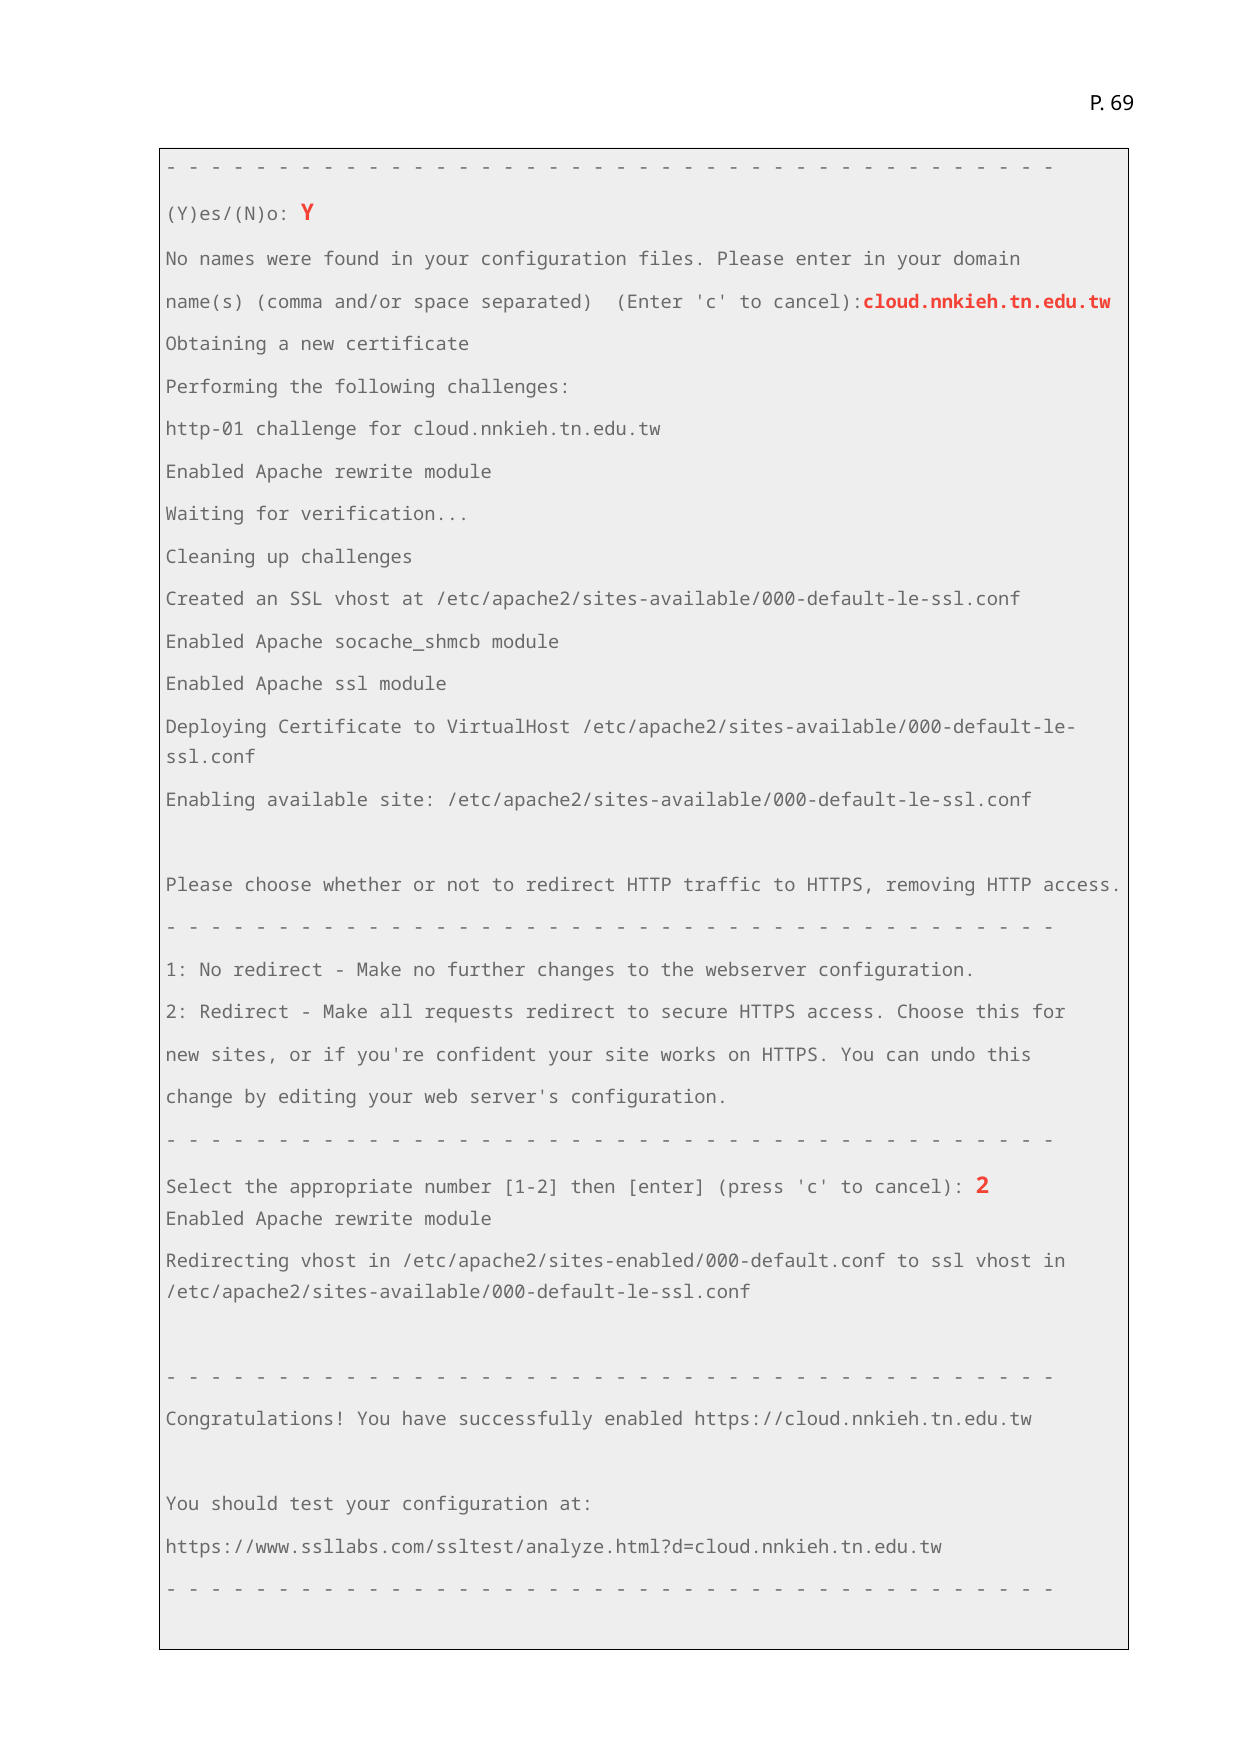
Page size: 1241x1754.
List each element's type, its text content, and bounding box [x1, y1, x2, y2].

text http-01 challenge for cloud.nnkieh.tn.edu.tw [160, 409, 1128, 441]
text Select the appropriate number [1-2] then [enter] (press 'c' to cancel): 2 Enabled Apache rewrite module [160, 1162, 1128, 1230]
text (Y)es/(N)o: Y [160, 190, 1128, 227]
text Enabling available site: /etc/apache2/sites-available/000-default-le-ssl.conf [160, 780, 1128, 812]
text new sites, or if you're confident your site works on HTTPS. You can undo this [160, 1035, 1128, 1067]
text https://www.ssllabs.com/ssltest/analyze.html?d=cloud.nnkieh.tn.edu.tw [160, 1527, 1128, 1558]
text - - - - - - - - - - - - - - - - - - - - - - - - - - - - - - - - - - - - - - - - [160, 1569, 1128, 1601]
text You should test your configuration at: [160, 1484, 1128, 1516]
text Enabled Apache ssl module [160, 664, 1128, 696]
text Enabled Apache socache_shmcb module [160, 622, 1128, 653]
text No names were found in your configuration files. Please enter in your domain [160, 239, 1128, 271]
text Created an SSL vhost at /etc/apache2/sites-available/000-default-le-ssl.conf [160, 579, 1128, 611]
text 1: No redirect - Make no further changes to the webserver configuration. [160, 950, 1128, 982]
text Obtaining a new certificate [160, 324, 1128, 356]
text change by editing your web server's configuration. [160, 1077, 1128, 1109]
text - - - - - - - - - - - - - - - - - - - - - - - - - - - - - - - - - - - - - - - - [160, 1120, 1128, 1152]
text Cleaning up challenges [160, 537, 1128, 568]
text name(s) (comma and/or space separated) (Enter 'c' to cancel):cloud.nnkieh.tn.edu.tw [160, 282, 1128, 313]
text 2: Redirect - Make all requests redirect to secure HTTPS access. Choose this for [160, 992, 1128, 1024]
text Congratulations! You have successfully enabled https://cloud.nnkieh.tn.edu.tw [160, 1399, 1128, 1431]
text Please choose whether or not to redirect HTTP traffic to HTTPS, removing HTTP access. [160, 865, 1128, 897]
text Redirecting vhost in /etc/apache2/sites-enabled/000-default.conf to ssl vhost in /etc/apache2/sites-available/000-default-le-ssl.conf [160, 1241, 1128, 1303]
text - - - - - - - - - - - - - - - - - - - - - - - - - - - - - - - - - - - - - - - - [160, 149, 1128, 179]
text Deploying Certificate to VirtualHost /etc/apache2/sites-available/000-default-le-ssl.conf [160, 707, 1128, 769]
text Performing the following challenges: [160, 367, 1128, 398]
text - - - - - - - - - - - - - - - - - - - - - - - - - - - - - - - - - - - - - - - - [160, 1357, 1128, 1388]
text - - - - - - - - - - - - - - - - - - - - - - - - - - - - - - - - - - - - - - - - [160, 907, 1128, 939]
text Waiting for verification... [160, 494, 1128, 526]
text Enabled Apache rewrite module [160, 452, 1128, 483]
